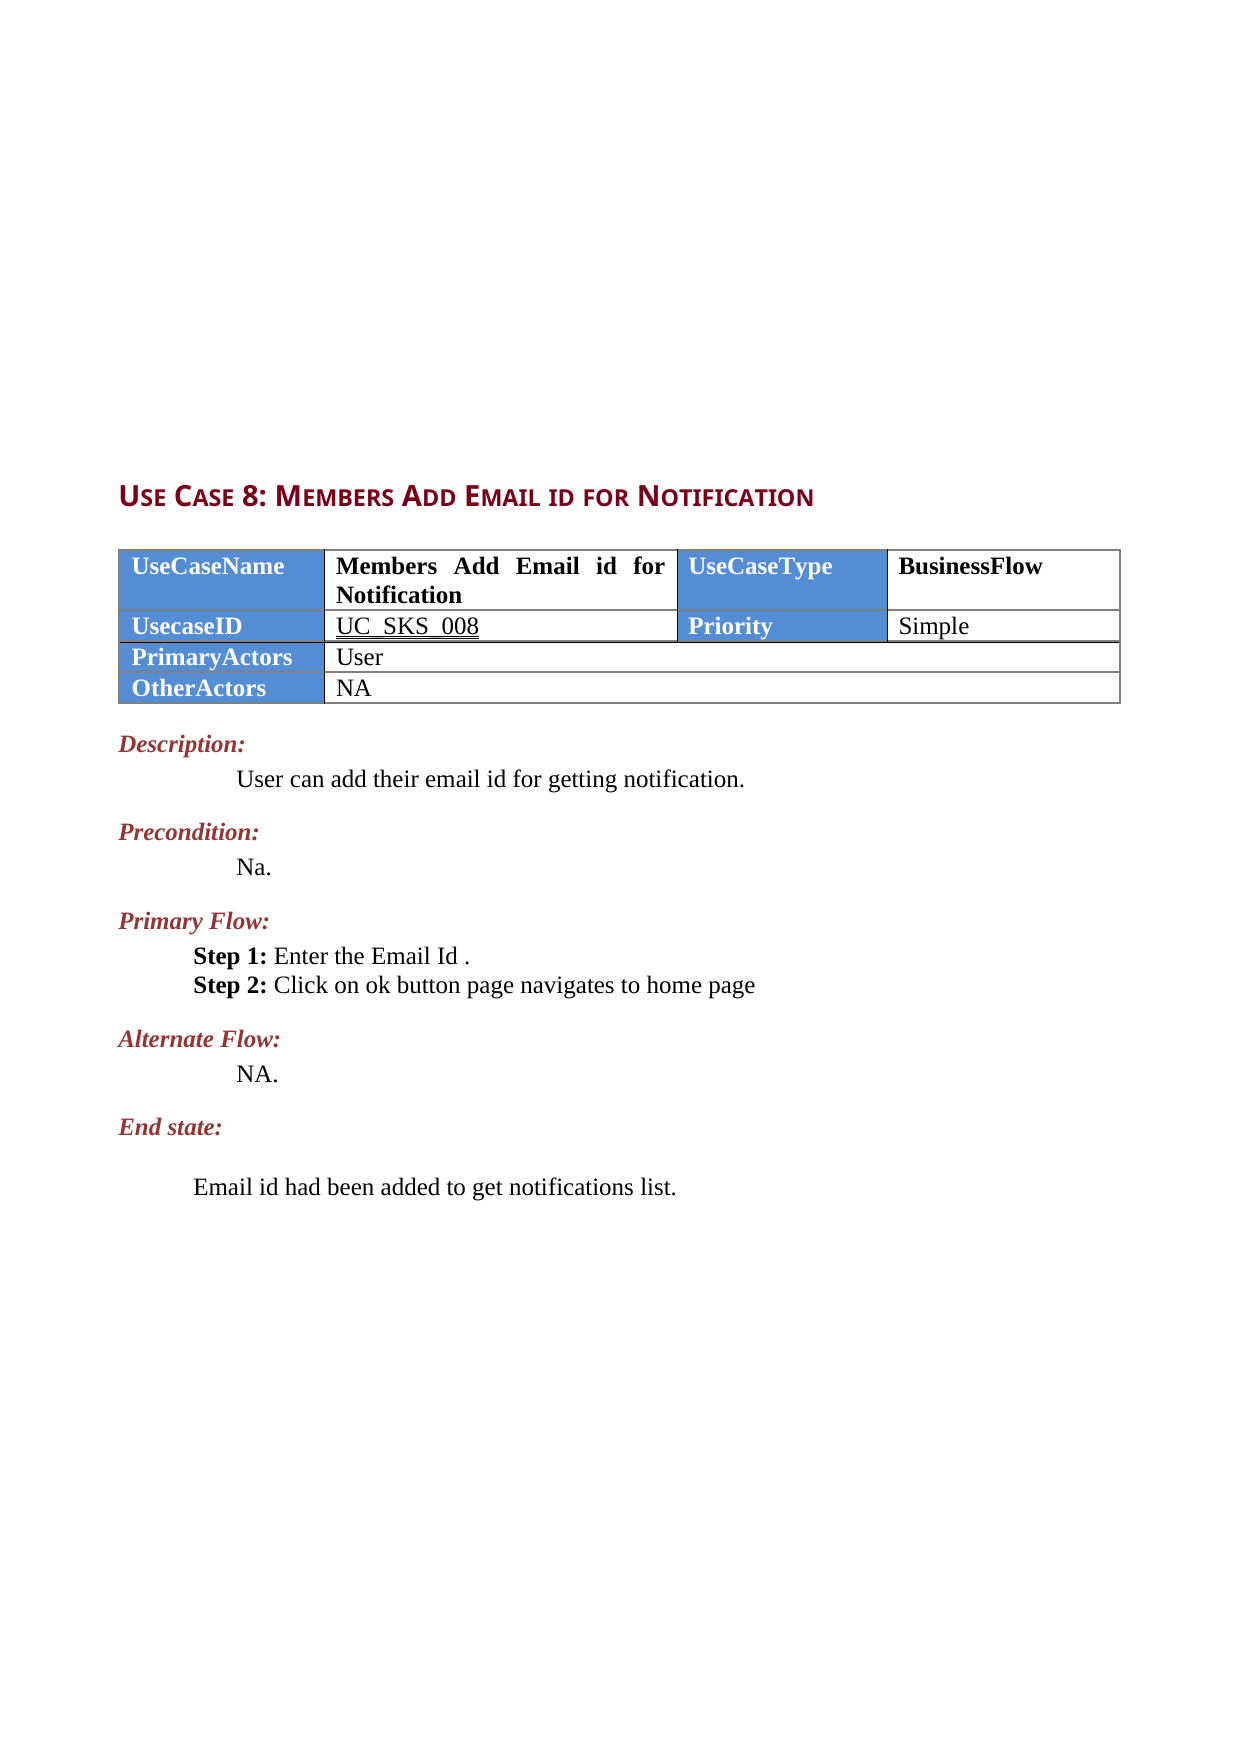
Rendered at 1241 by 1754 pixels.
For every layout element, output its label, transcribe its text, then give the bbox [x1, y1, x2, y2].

text End state: [118, 1112, 1122, 1141]
text Primary Flow: [118, 906, 1122, 935]
text Na. [118, 852, 1122, 881]
text User can add their email id for getting notification. [118, 764, 1122, 792]
text Precondition: [118, 817, 1122, 846]
table_header UseCaseType [678, 551, 887, 609]
text Alternate Flow: [118, 1024, 1122, 1052]
table_cell PrimaryActors [120, 643, 324, 671]
text Description: [118, 729, 1122, 757]
table_header BusinessFlow [888, 551, 1119, 609]
text Email id had been added to get notifications list. [118, 1172, 1122, 1201]
table_cell Priority [678, 611, 887, 640]
table_header Members Add Email id for Notification [325, 551, 677, 609]
table_cell Simple [888, 611, 1119, 640]
table_header UseCaseName [120, 551, 324, 609]
table_cell OtherActors [120, 673, 324, 702]
text Step 2: Click on ok button page navigates to home page [193, 970, 1122, 999]
table_cell User [325, 643, 1119, 671]
text Step 1: Enter the Email Id . [193, 941, 1122, 970]
table_cell UC_SKS_008 [325, 611, 677, 640]
text Use Case 8: Members Add Email id for Notification [118, 475, 1122, 515]
text NA. [118, 1059, 1122, 1087]
table_cell UsecaseID [120, 611, 324, 640]
table_cell NA [325, 673, 1119, 702]
